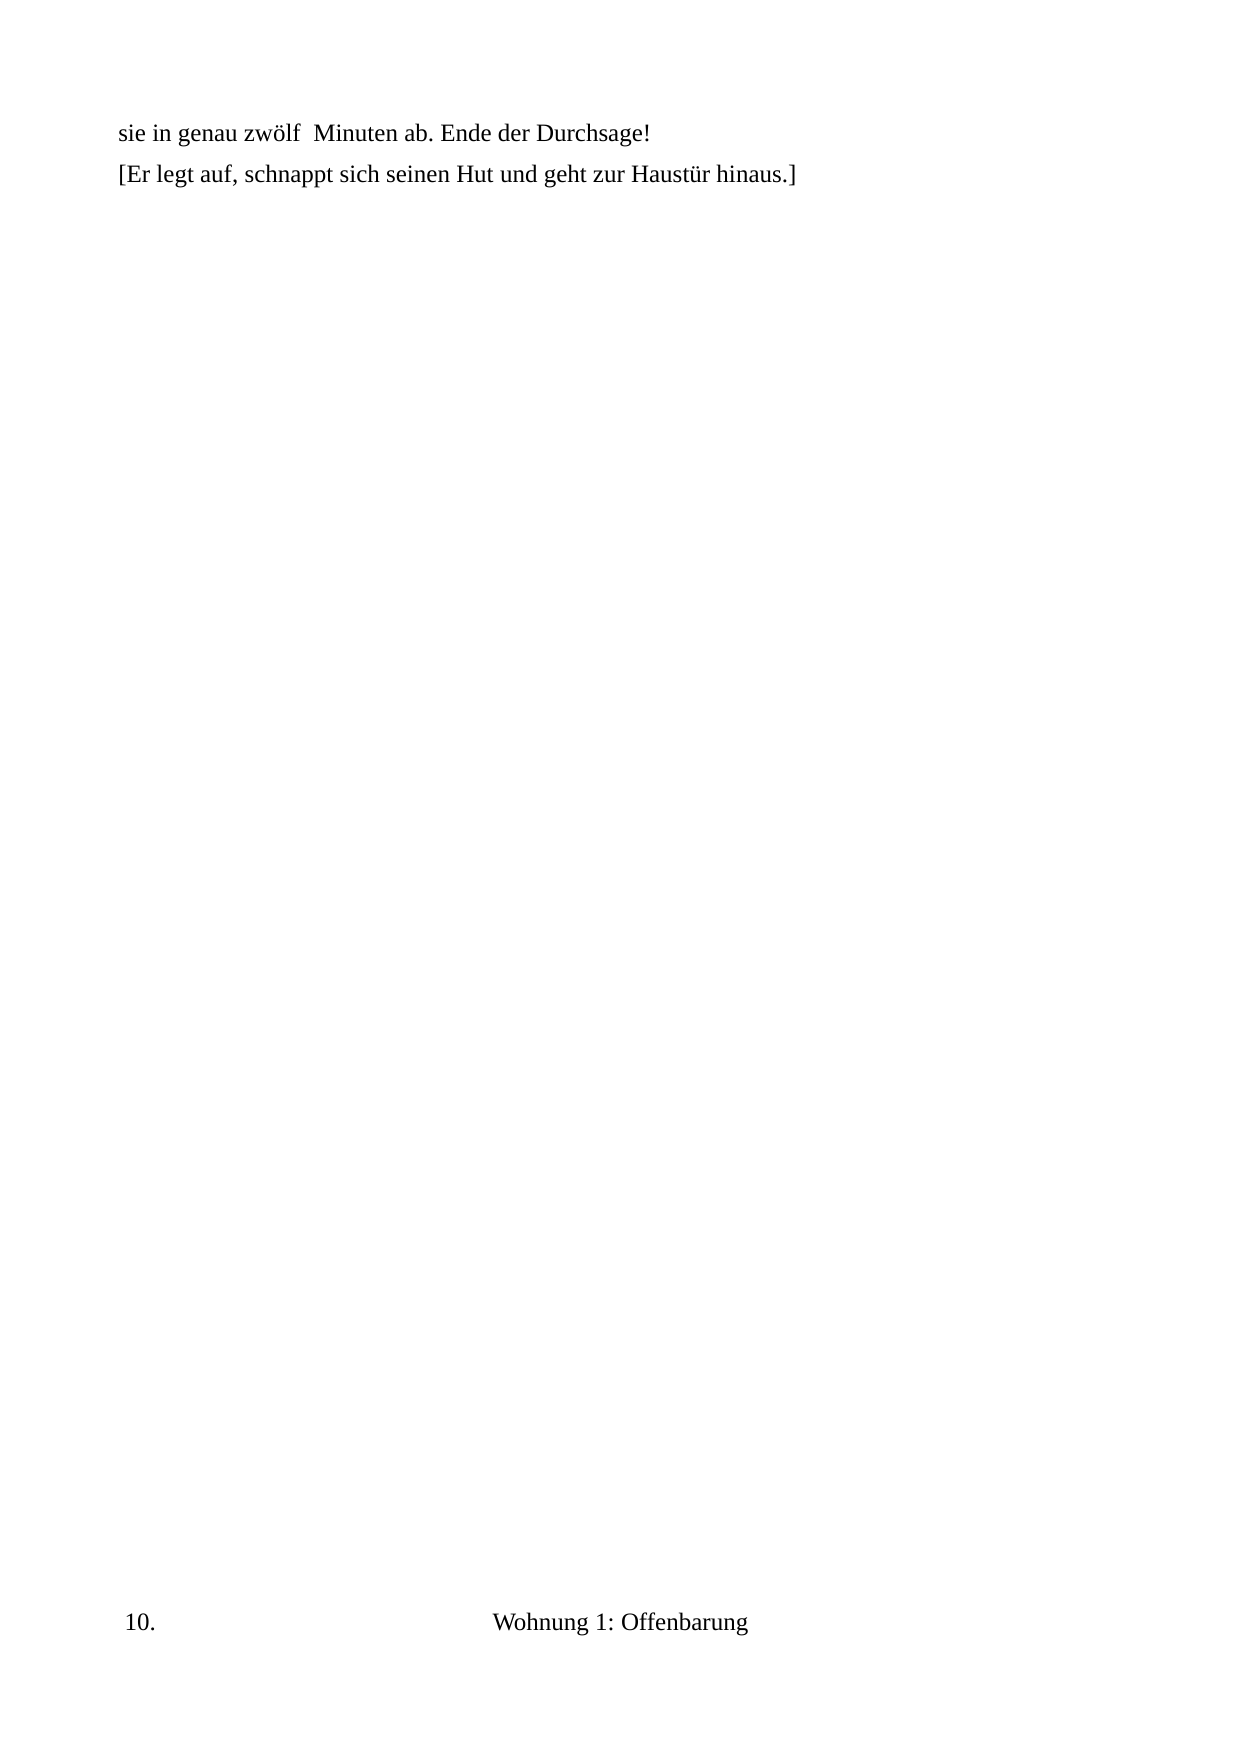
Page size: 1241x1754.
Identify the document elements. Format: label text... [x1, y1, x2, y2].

text sie in genau zwölf Minuten ab. Ende der Durchsage! [118, 118, 1122, 147]
text [Er legt auf, schnappt sich seinen Hut und geht zur Haustür hinaus.] [118, 159, 1122, 188]
